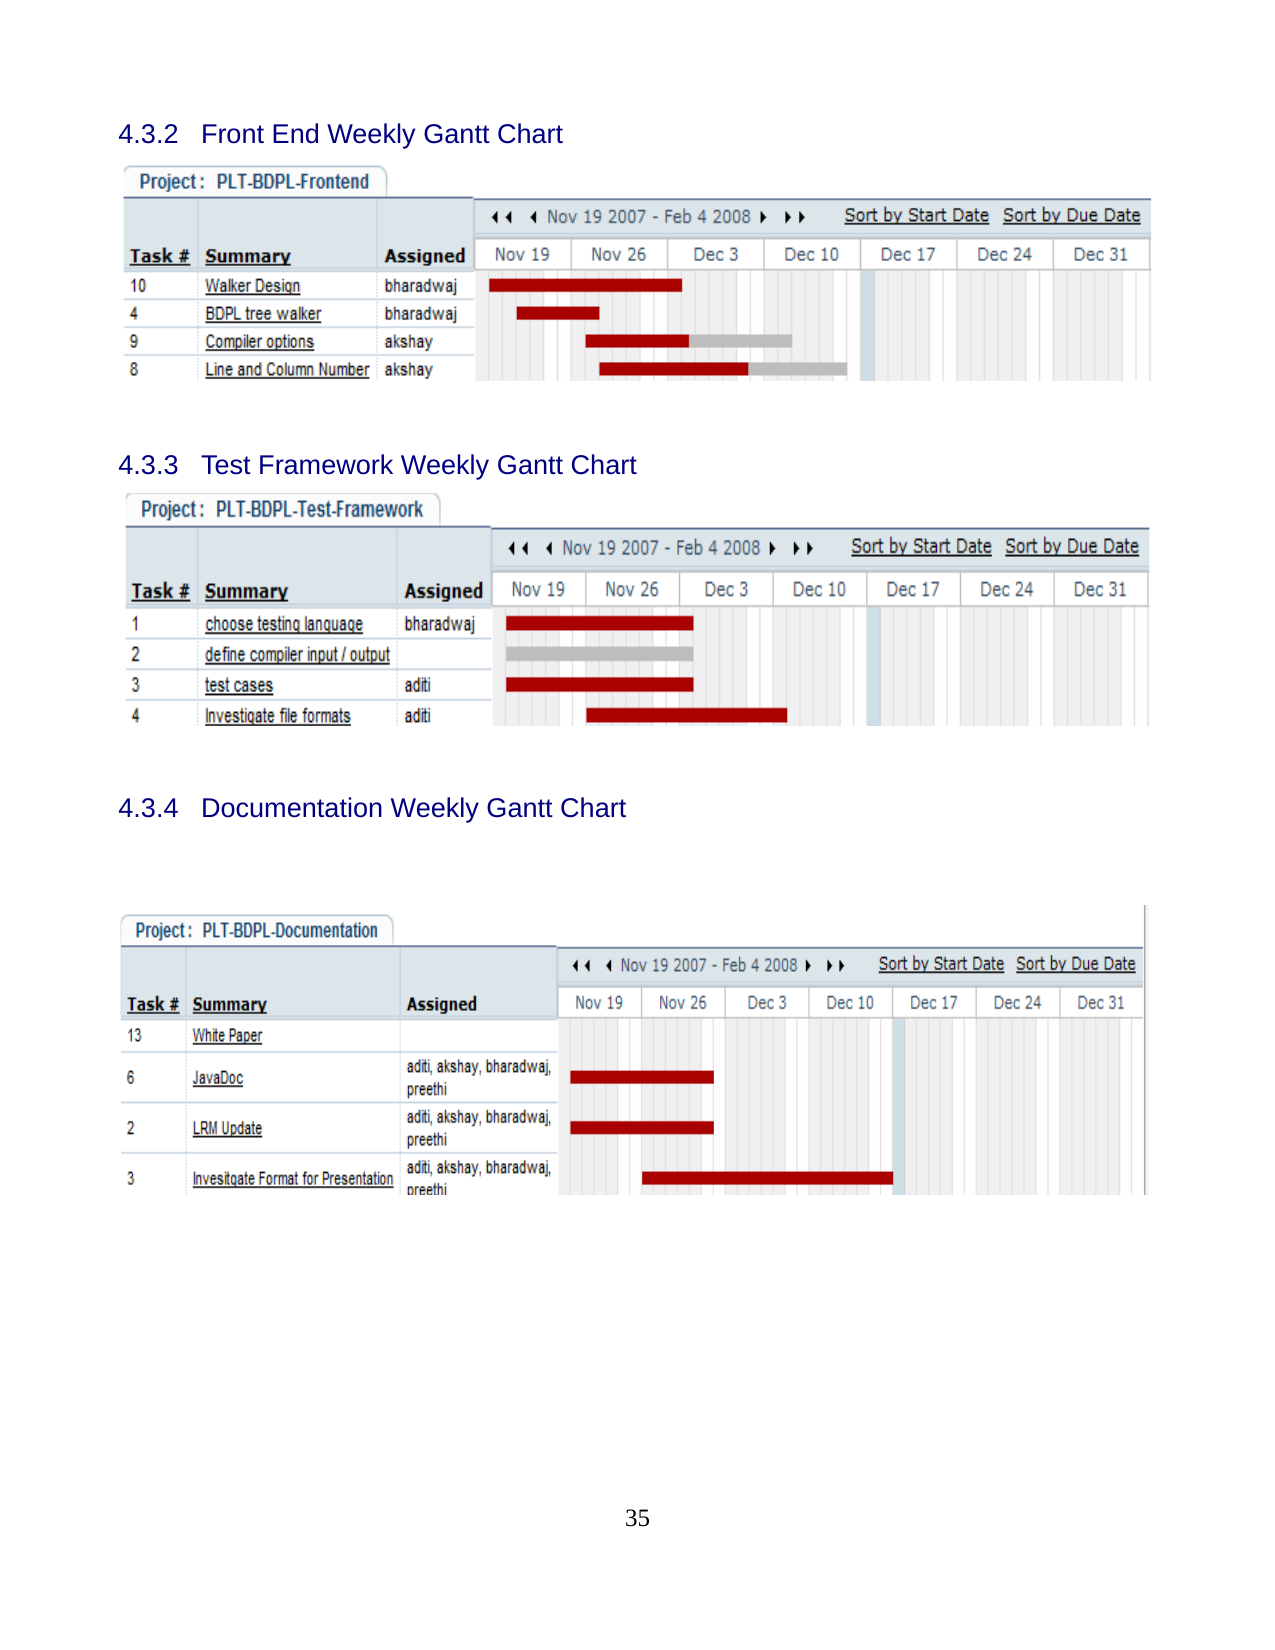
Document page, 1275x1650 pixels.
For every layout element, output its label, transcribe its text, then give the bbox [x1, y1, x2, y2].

subtitle Test Framework Weekly Gantt Chart [118, 449, 1157, 481]
subtitle Documentation Weekly Gantt Chart [118, 792, 1157, 823]
subtitle Front End Weekly Gantt Chart [118, 118, 1157, 149]
